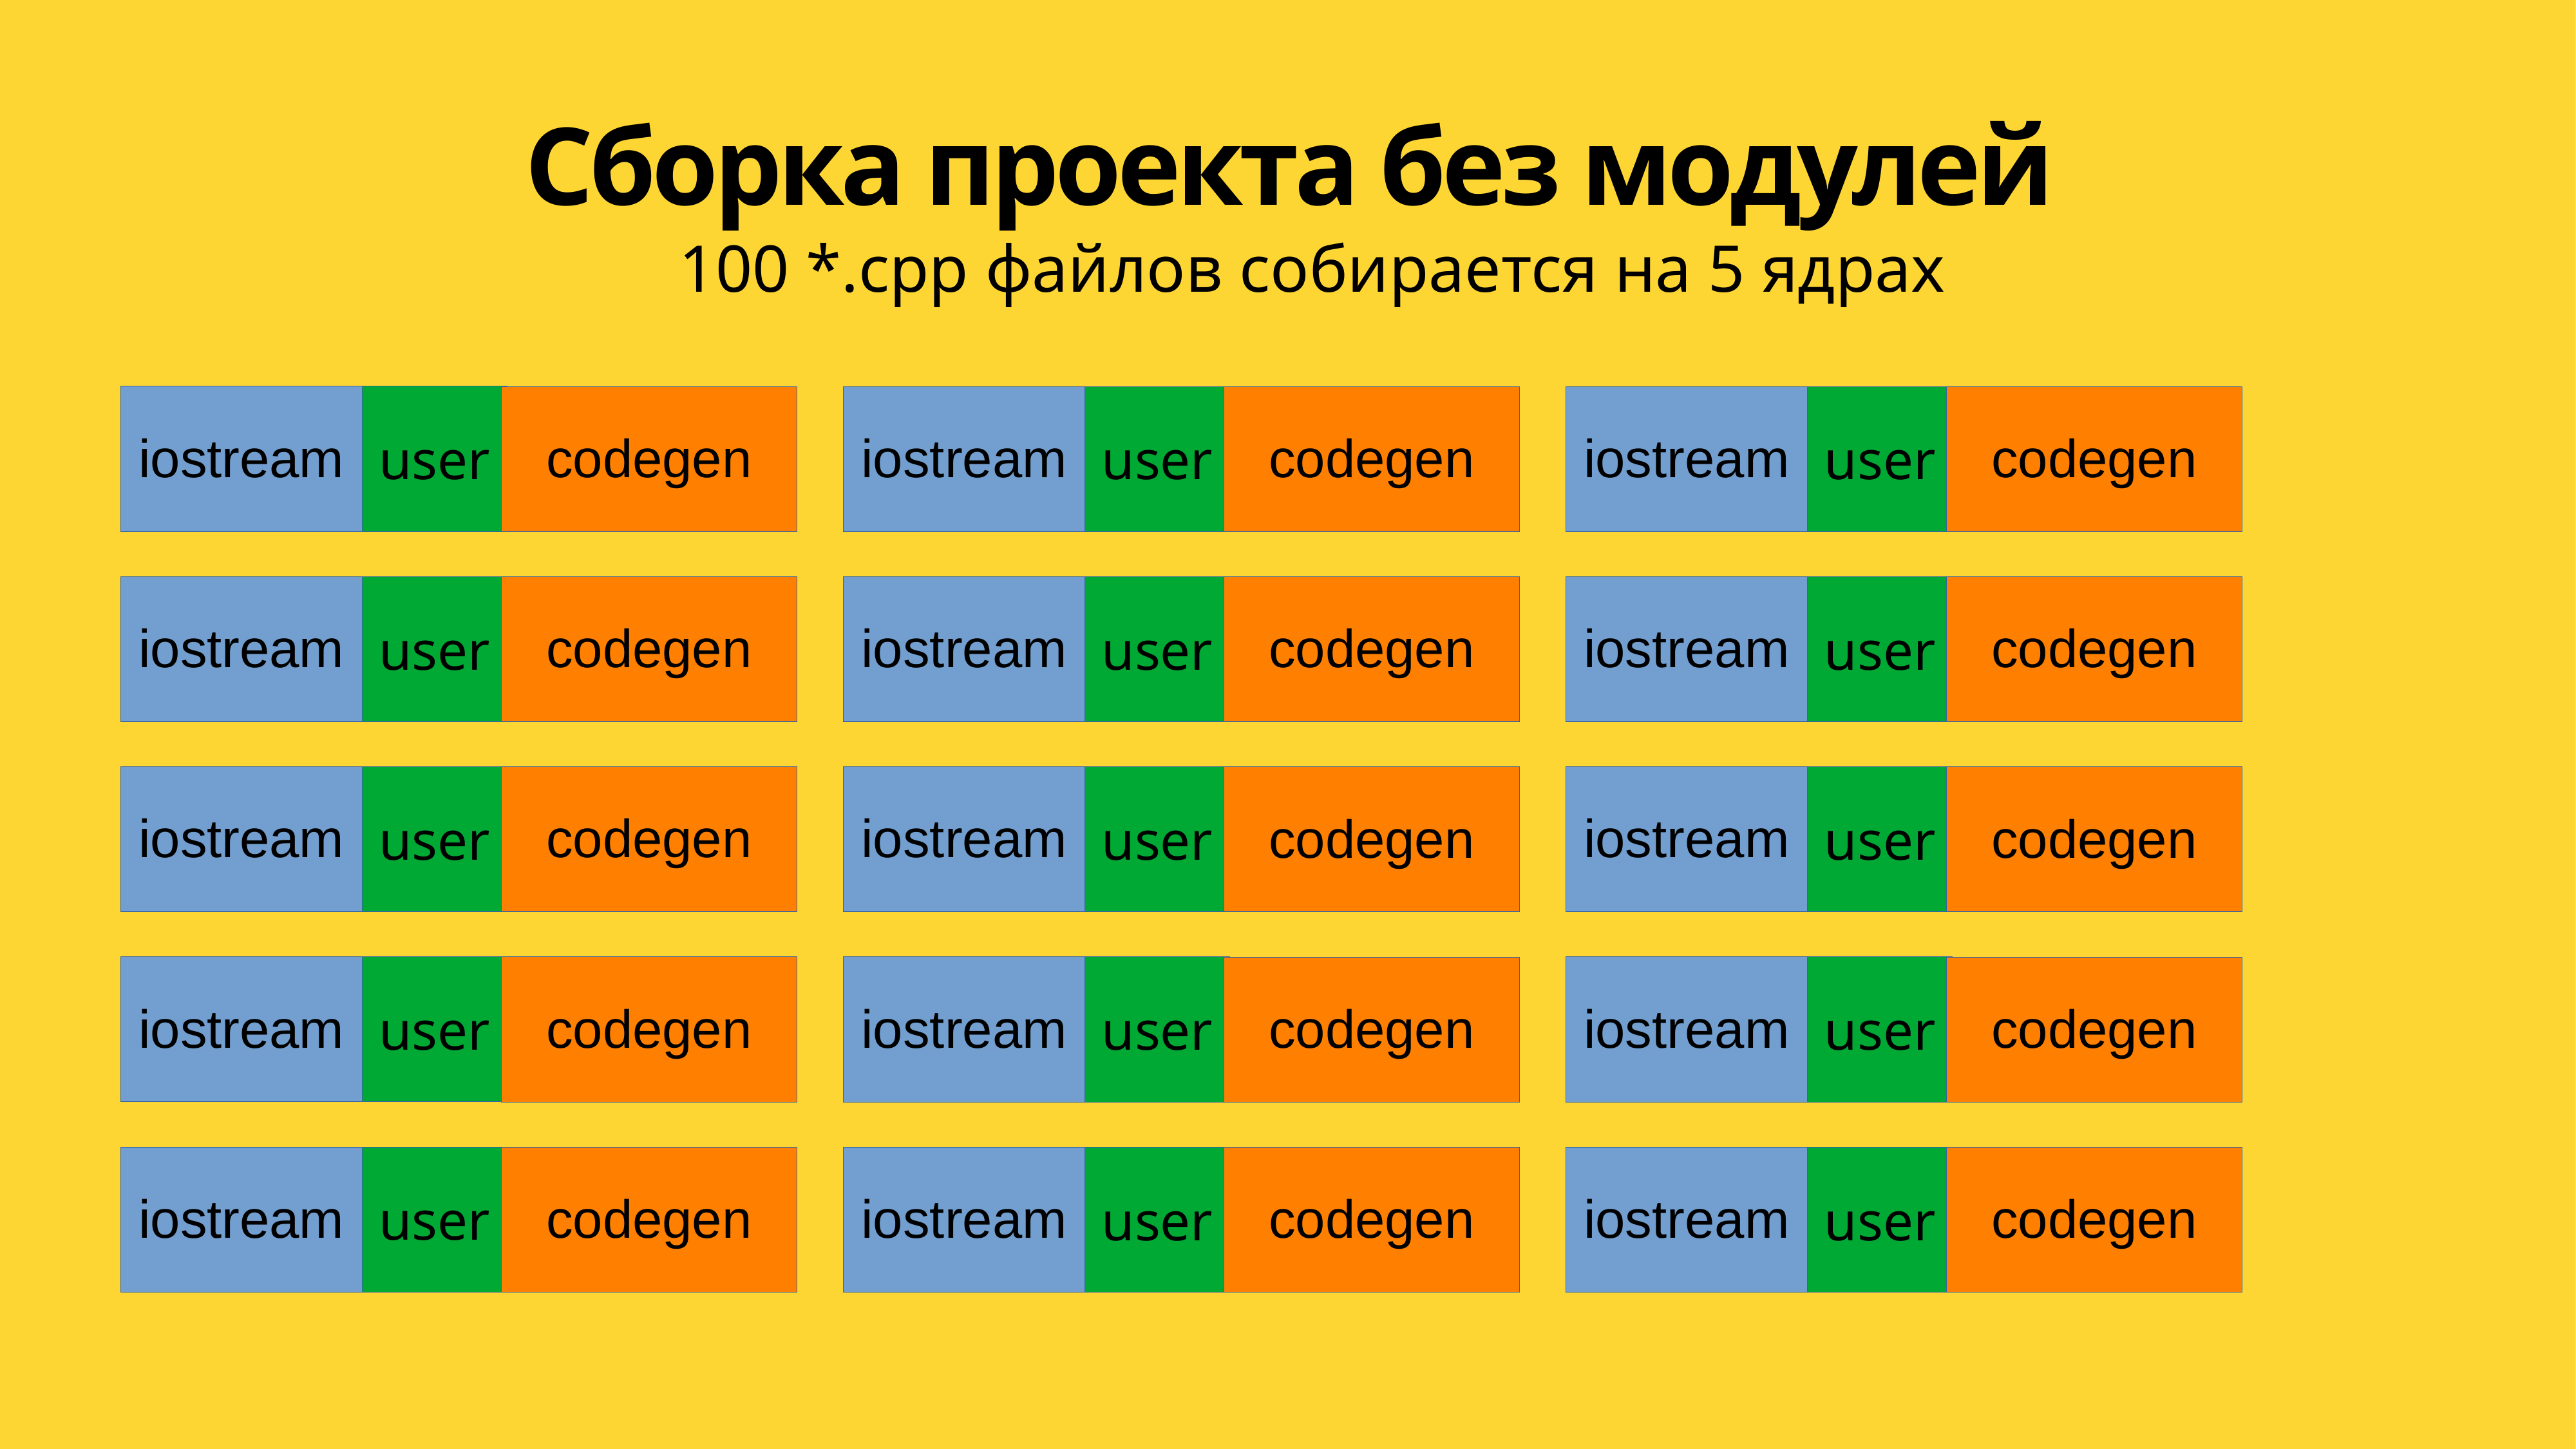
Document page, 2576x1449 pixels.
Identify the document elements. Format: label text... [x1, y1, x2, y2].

text_box codegen [501, 766, 797, 912]
text_box user [1084, 766, 1224, 912]
text_box user [362, 956, 501, 1102]
text_box user [1084, 956, 1230, 1103]
text_box user [362, 386, 507, 532]
text_box codegen [501, 386, 797, 532]
text_box user [1807, 956, 1953, 1103]
text_box iostream [1566, 766, 1807, 912]
text_box iostream [843, 1147, 1084, 1293]
text_box user [1084, 576, 1224, 722]
text_box iostream [1566, 386, 1807, 532]
text_box codegen [1224, 386, 1520, 532]
text_box user [1807, 766, 1946, 912]
text_box iostream [1566, 576, 1807, 722]
text_box iostream [1566, 956, 1807, 1103]
title Сборка проекта без модулей [106, 101, 2473, 228]
text_box iostream [843, 766, 1084, 912]
text_box codegen [501, 1147, 797, 1293]
text_box user [1807, 386, 1946, 532]
text_box codegen [1224, 766, 1520, 912]
text_box codegen [1946, 766, 2242, 912]
text_box codegen [1946, 1147, 2242, 1293]
text_box codegen [1946, 386, 2242, 532]
text_box codegen [1224, 576, 1520, 722]
text_box user [1807, 576, 1946, 722]
text_box iostream [843, 956, 1084, 1103]
text_box iostream [1566, 1147, 1807, 1293]
text_box user [1084, 386, 1224, 532]
text_box codegen [1946, 576, 2242, 722]
text_box iostream [843, 576, 1084, 722]
text_box user [362, 1147, 501, 1293]
text_box codegen [1946, 957, 2242, 1103]
text_box iostream [120, 956, 362, 1102]
text_box user [1807, 1147, 1946, 1293]
text_box codegen [501, 576, 797, 722]
text_box user [362, 766, 501, 912]
text_box codegen [501, 956, 797, 1103]
text_box iostream [843, 386, 1084, 532]
text_box codegen [1224, 1147, 1520, 1293]
text_box iostream [120, 1147, 362, 1293]
text_box user [1084, 1147, 1224, 1293]
text_box iostream [120, 576, 362, 722]
text_box iostream [120, 766, 362, 912]
text_box iostream [120, 386, 362, 532]
list 100 *.cpp файлов собирается на 5 ядрах [106, 228, 2473, 291]
text_box codegen [1224, 957, 1520, 1103]
text_box user [362, 576, 501, 722]
